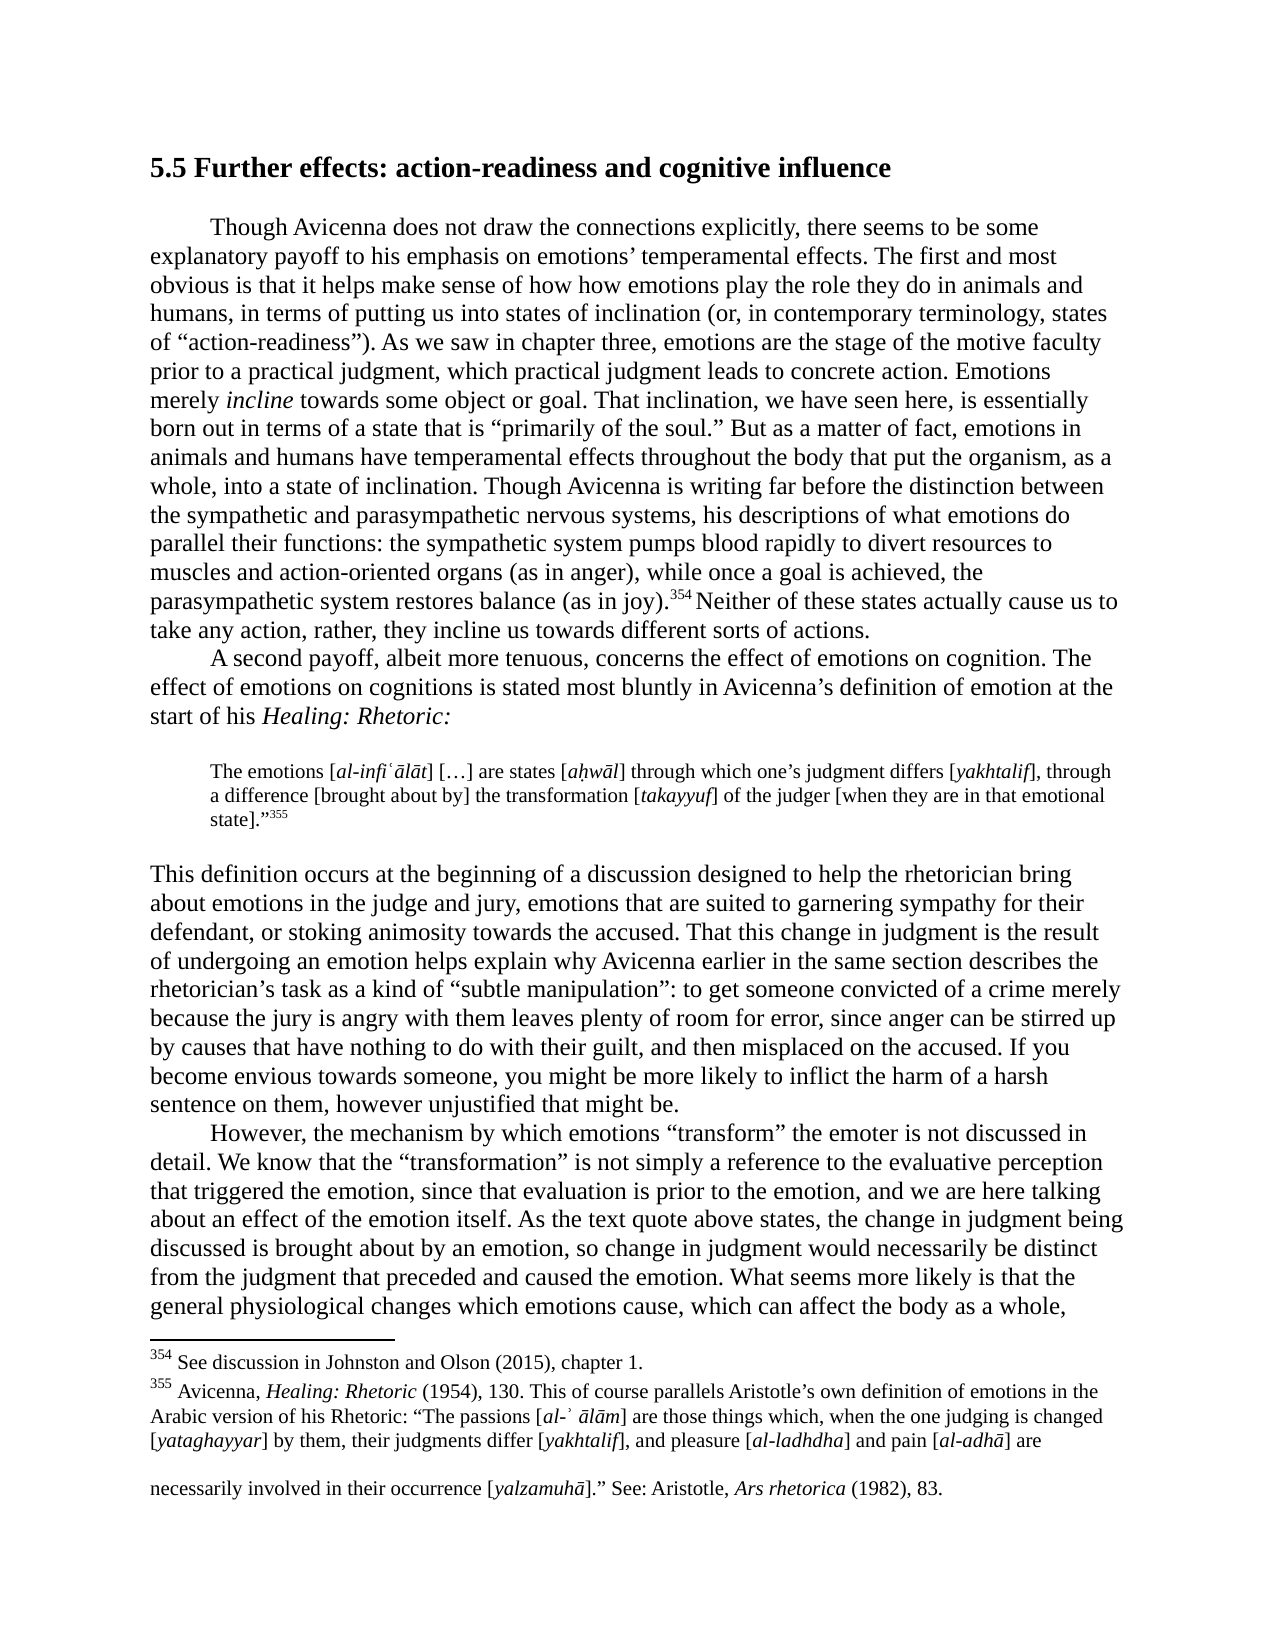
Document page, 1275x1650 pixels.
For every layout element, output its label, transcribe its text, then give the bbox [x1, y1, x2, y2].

text A second payoff, albeit more tenuous, concerns the effect of emotions on cognition. The effect of emotions on cognitions is stated most bluntly in Avicenna’s definition of emotion at the start of his Healing: Rhetoric: [150, 643, 1125, 730]
subtitle 5.5 Further effects: action-readiness and cognitive influence [150, 150, 1125, 183]
text See discussion in Johnston and Olson (2015), chapter 1. [150, 1346, 1125, 1375]
text Though Avicenna does not draw the connections explicitly, there seems to be some explanatory payoff to his emphasis on emotions’ temperamental effects. The first and most obvious is that it helps make sense of how how emotions play the role they do in animals and humans, in terms of putting us into states of inclination (or, in contemporary terminology, states of “action-readiness”). As we saw in chapter three, emotions are the stage of the motive faculty prior to a practical judgment, which practical judgment leads to concrete action. Emotions merely incline towards some object or goal. That inclination, we have seen here, is essentially born out in terms of a state that is “primarily of the soul.” But as a matter of fact, emotions in animals and humans have temperamental effects throughout the body that put the organism, as a whole, into a state of inclination. Though Avicenna is writing far before the distinction between the sympathetic and parasympathetic nervous systems, his descriptions of what emotions do parallel their functions: the sympathetic system pumps blood rapidly to divert resources to muscles and action-oriented organs (as in anger), while once a goal is achieved, the parasympathetic system restores balance (as in joy). Neither of these states actually cause us to take any action, rather, they incline us towards different sorts of actions. [150, 212, 1125, 643]
text Avicenna, Healing: Rhetoric (1954), 130. This of course parallels Aristotle’s own definition of emotions in the Arabic version of his Rhetoric: “The passions [al-ʾ ālām] are those things which, when the one judging is changed [yataghayyar] by them, their judgments differ [yakhtalif], and pleasure [al-ladhdha] and pain [al-adhā] are necessarily involved in their occurrence [yalzamuhā].” See: Aristotle, Ars rhetorica (1982), 83. [150, 1375, 1125, 1500]
text The emotions [al-infiʿālāt] […] are states [aḥwāl] through which one’s judgment differs [yakhtalif], through a difference [brought about by] the transformation [takayyuf] of the judger [when they are in that emotional state].” [210, 758, 1125, 831]
text However, the mechanism by which emotions “transform” the emoter is not discussed in detail. We know that the “transformation” is not simply a reference to the evaluative perception that triggered the emotion, since that evaluation is prior to the emotion, and we are here talking about an effect of the emotion itself. As the text quote above states, the change in judgment being discussed is brought about by an emotion, so change in judgment would necessarily be distinct from the judgment that preceded and caused the emotion. What seems more likely is that the general physiological changes which emotions cause, which can affect the body as a whole, [150, 1118, 1125, 1319]
text This definition occurs at the beginning of a discussion designed to help the rhetorician bring about emotions in the judge and jury, emotions that are suited to garnering sympathy for their defendant, or stoking animosity towards the accused. That this change in judgment is the result of undergoing an emotion helps explain why Avicenna earlier in the same section describes the rhetorician’s task as a kind of “subtle manipulation”: to get someone convicted of a crime merely because the jury is angry with them leaves plenty of room for error, since anger can be stirred up by causes that have nothing to do with their guilt, and then misplaced on the accused. If you become envious towards someone, you might be more likely to inflict the harm of a harsh sentence on them, however unjustified that might be. [150, 859, 1125, 1118]
